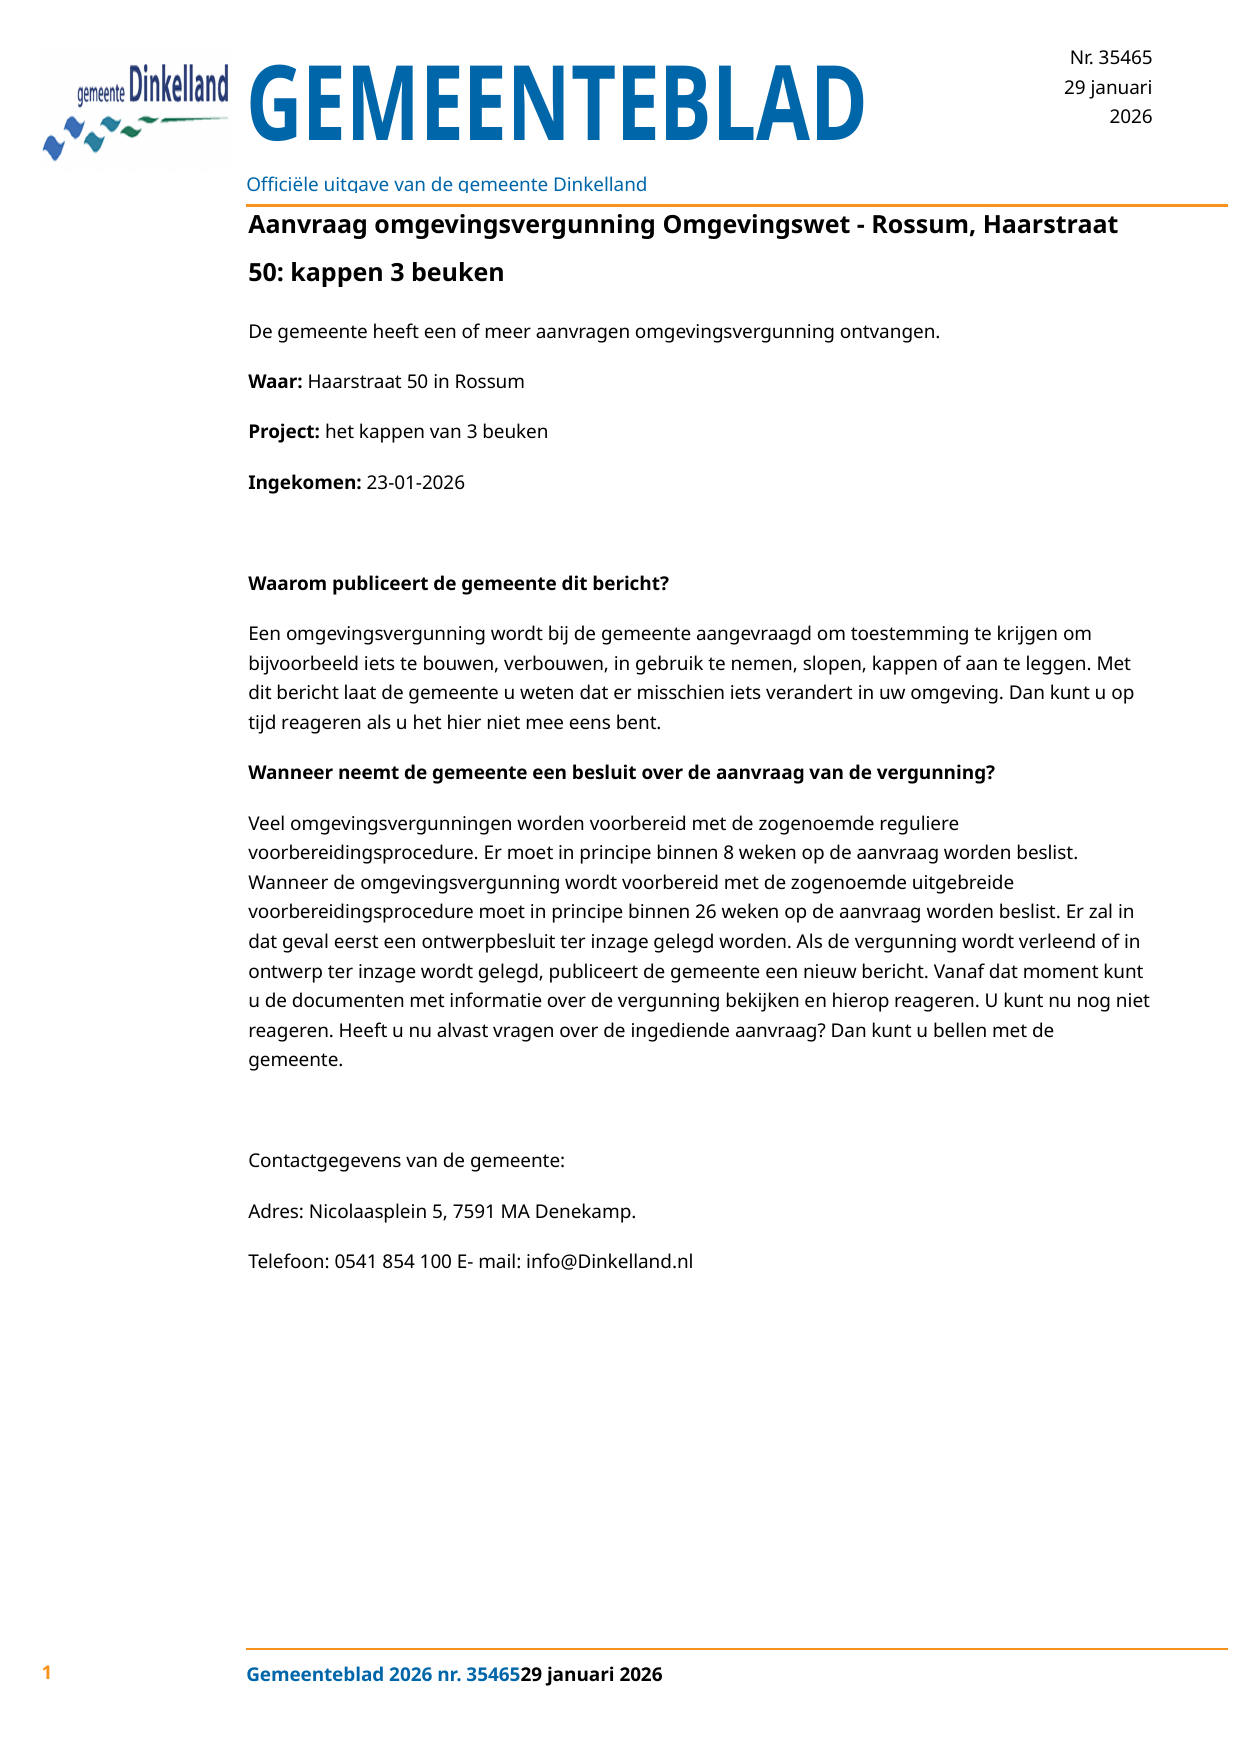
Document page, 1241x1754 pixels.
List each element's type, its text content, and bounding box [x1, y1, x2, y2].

text Een omgevingsvergunning wordt bij de gemeente aangevraagd om toestemming te krijgen om bijvoorbeeld iets te bouwen, verbouwen, in gebruik te nemen, slopen, kappen of aan te leggen. Met dit bericht laat de gemeente u weten dat er misschien iets verandert in uw omgeving. Dan kunt u op tijd reageren als u het hier niet mee eens bent. [248, 620, 1152, 735]
text Wanneer neemt de gemeente een besluit over de aanvraag van de vergunning? [248, 759, 1152, 785]
text Telefoon: 0541 854 100 E- mail: info@Dinkelland.nl [248, 1248, 1152, 1274]
text Contactgegevens van de gemeente: [248, 1147, 1152, 1173]
text Waar: Haarstraat 50 in Rossum [248, 368, 1152, 394]
text Ingekomen: 23-01-2026 [248, 469, 1152, 495]
text Project: het kappen van 3 beuken [248, 419, 1152, 444]
text Aanvraag omgevingsvergunning Omgevingswet - Rossum, Haarstraat 50: kappen 3 beuken [248, 207, 1152, 288]
text De gemeente heeft een of meer aanvragen omgevingsvergunning ontvangen. [248, 318, 1152, 344]
text Waarom publiceert de gemeente dit bericht? [248, 570, 1152, 596]
text Veel omgevingsvergunningen worden voorbereid met de zogenoemde reguliere voorbereidingsprocedure. Er moet in principe binnen 8 weken op de aanvraag worden beslist. Wanneer de omgevingsvergunning wordt voorbereid met de zogenoemde uitgebreide voorbereidingsprocedure moet in principe binnen 26 weken op de aanvraag worden beslist. Er zal in dat geval eerst een ontwerpbesluit ter inzage gelegd worden. Als de vergunning wordt verleend of in ontwerp ter inzage wordt gelegd, publiceert de gemeente een nieuw bericht. Vanaf dat moment kunt u de documenten met informatie over de vergunning bekijken en hierop reageren. U kunt nu nog niet reageren. Heeft u nu alvast vragen over de ingediende aanvraag? Dan kunt u bellen met de gemeente. [248, 810, 1152, 1072]
text Adres: Nicolaasplein 5, 7591 MA Denekamp. [248, 1198, 1152, 1224]
picture [41, 47, 231, 172]
